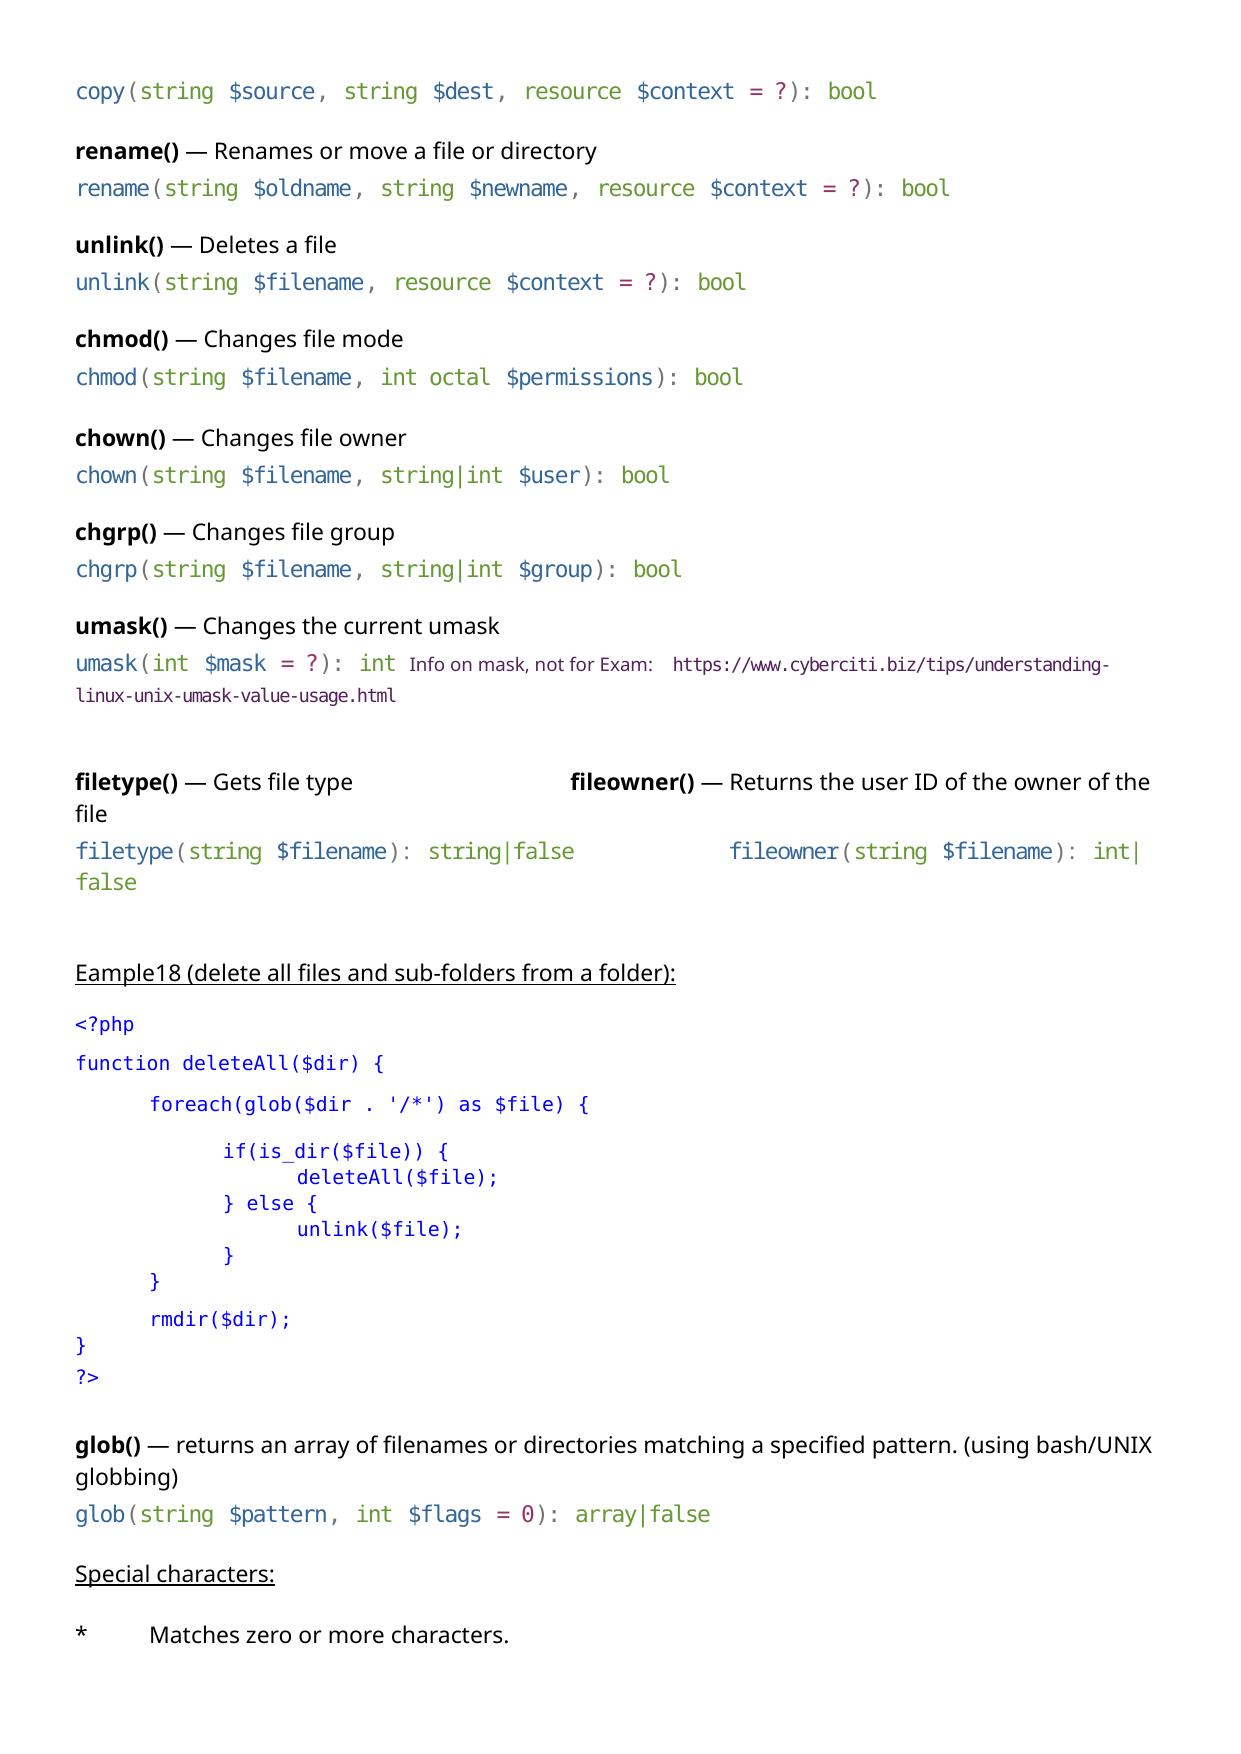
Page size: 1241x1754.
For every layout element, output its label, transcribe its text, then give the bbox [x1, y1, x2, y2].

text unlink($file); [75, 1218, 1166, 1241]
text rename() — Renames or move a file or directory [75, 135, 1166, 166]
text glob(string $pattern, int $flags = 0): array|false [75, 1498, 1166, 1528]
text foreach(glob($dir . '/*') as $file) { [75, 1093, 1166, 1116]
text deleteAll($file); [75, 1166, 1166, 1189]
text rename(string $oldname, string $newname, resource $context = ?): bool [75, 172, 1166, 202]
text rmdir($dir); [75, 1308, 1166, 1331]
text } [75, 1244, 1166, 1267]
text Special characters: [75, 1558, 1166, 1589]
text chmod(string $filename, int octal $permissions): bool [75, 364, 1166, 391]
text chgrp(string $filename, string|int $group): bool [75, 553, 1166, 583]
text Eample18 (delete all files and sub-folders from a folder): [75, 957, 1166, 988]
text ?> [75, 1366, 1166, 1389]
text copy(string $source, string $dest, resource $context = ?): bool [75, 75, 1166, 105]
text glob() — returns an array of filenames or directories matching a specified pattern. (using bash/UNIX globbing) [75, 1429, 1166, 1492]
text unlink(string $filename, resource $context = ?): bool [75, 266, 1166, 296]
text if(is_dir($file)) { [75, 1140, 1166, 1163]
text filetype() — Gets file type fileowner() — Returns the user ID of the owner of the file [75, 763, 1166, 829]
text chgrp() — Changes file group [75, 516, 1166, 547]
text filetype(string $filename): string|false fileowner(string $filename): int|false [75, 835, 1166, 897]
text <?php [75, 1006, 1166, 1036]
list * Matches zero or more characters. [75, 1619, 1166, 1650]
text } else { [75, 1192, 1166, 1215]
text chmod() — Changes file mode [75, 323, 1166, 354]
text umask() — Changes the current umask [75, 610, 1166, 641]
text unlink() — Deletes a file [75, 229, 1166, 260]
text function deleteAll($dir) { [75, 1045, 1166, 1075]
text } [75, 1270, 1166, 1293]
text } [75, 1334, 1166, 1357]
text umask(int $mask = ?): int Info on mask, not for Exam: https://www.cyberciti.biz/tips/understanding-linux-unix-umask-value-usage.html [75, 647, 1166, 707]
text chown() — Changes file owner [75, 422, 1166, 453]
text chown(string $filename, string|int $user): bool [75, 459, 1166, 489]
